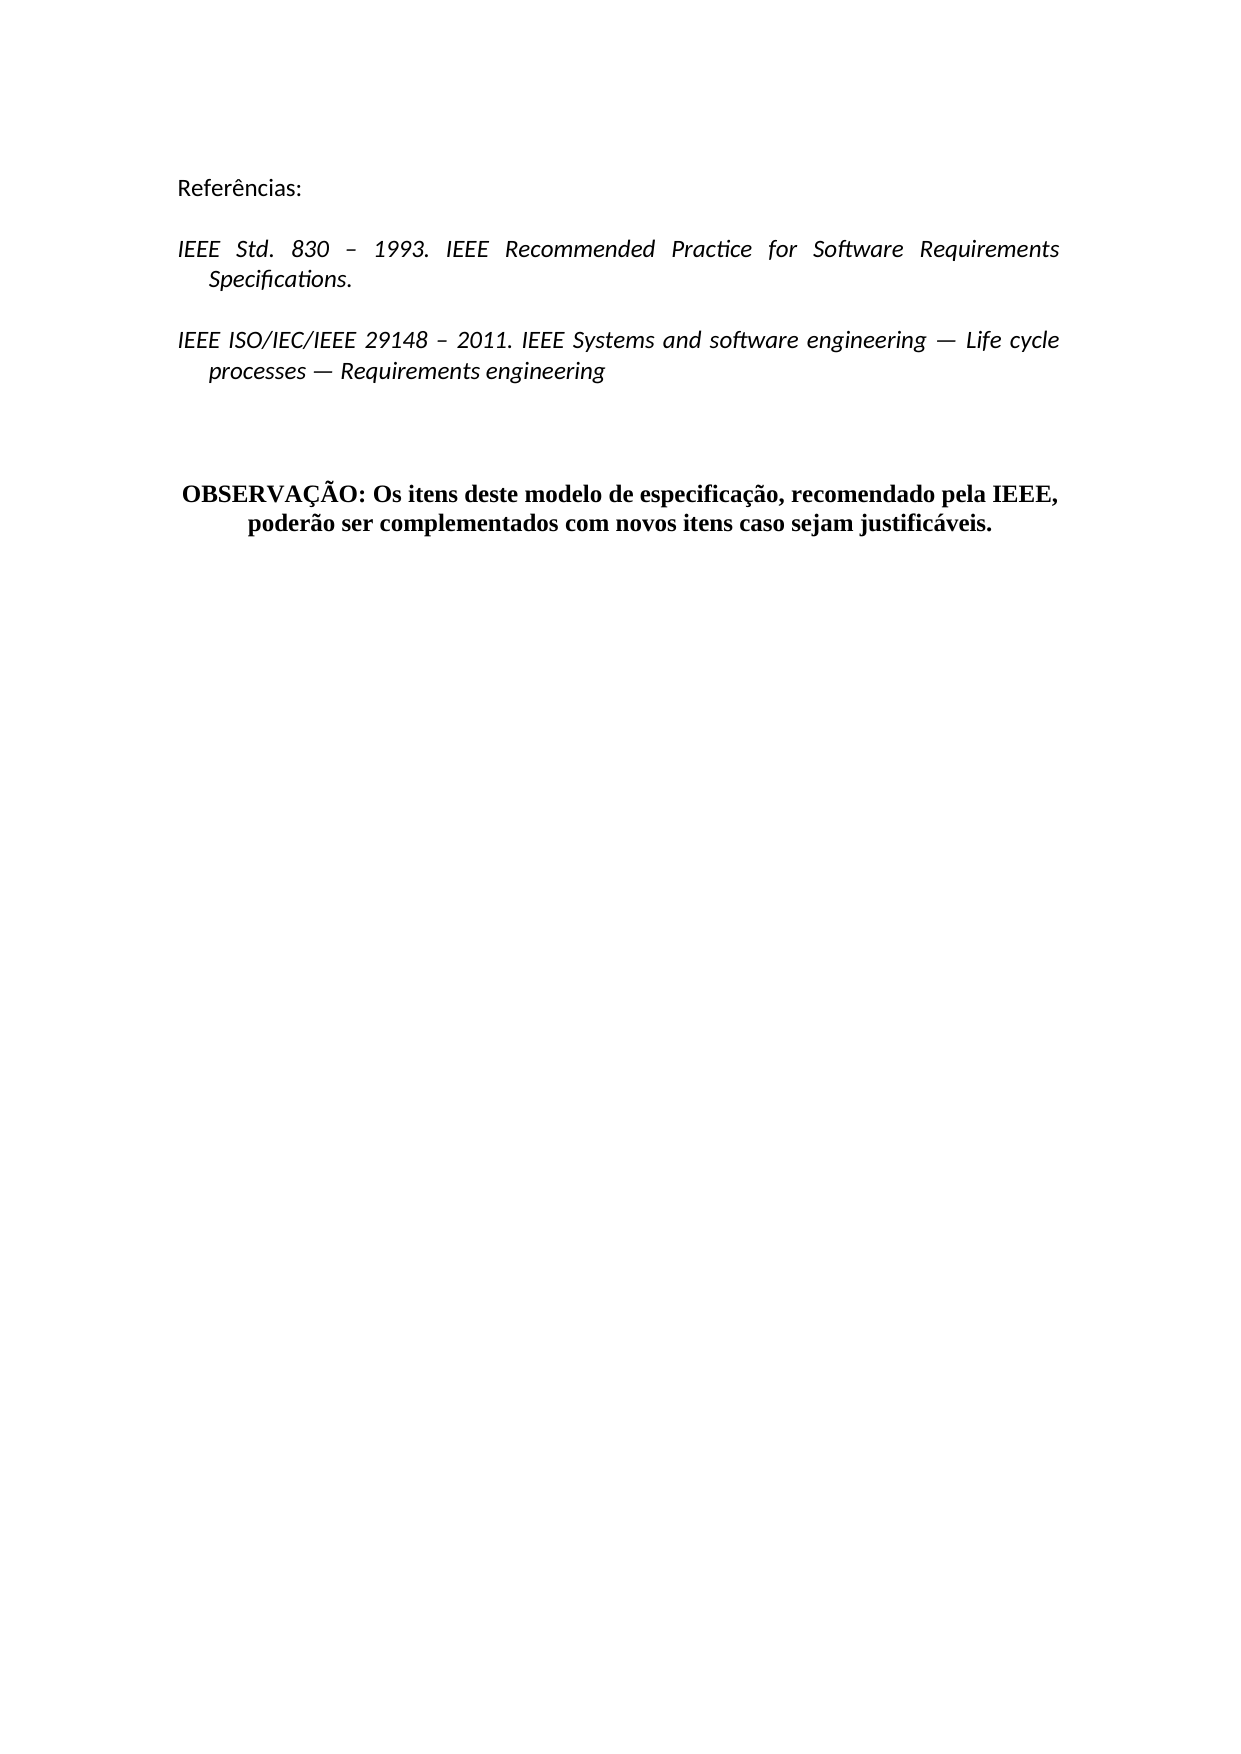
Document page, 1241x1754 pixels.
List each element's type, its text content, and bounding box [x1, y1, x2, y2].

text OBSERVAÇÃO: Os itens deste modelo de especificação, recomendado pela IEEE, poderão ser complementados com novos itens caso sejam justificáveis. [177, 479, 1063, 536]
text IEEE Std. 830 – 1993. IEEE Recommended Practice for Software Requirements Specifications. [177, 233, 1063, 294]
text IEEE ISO/IEC/IEEE 29148 – 2011. IEEE Systems and software engineering — Life cycle processes — Requirements engineering [177, 324, 1063, 385]
text Referências: [177, 172, 1063, 202]
